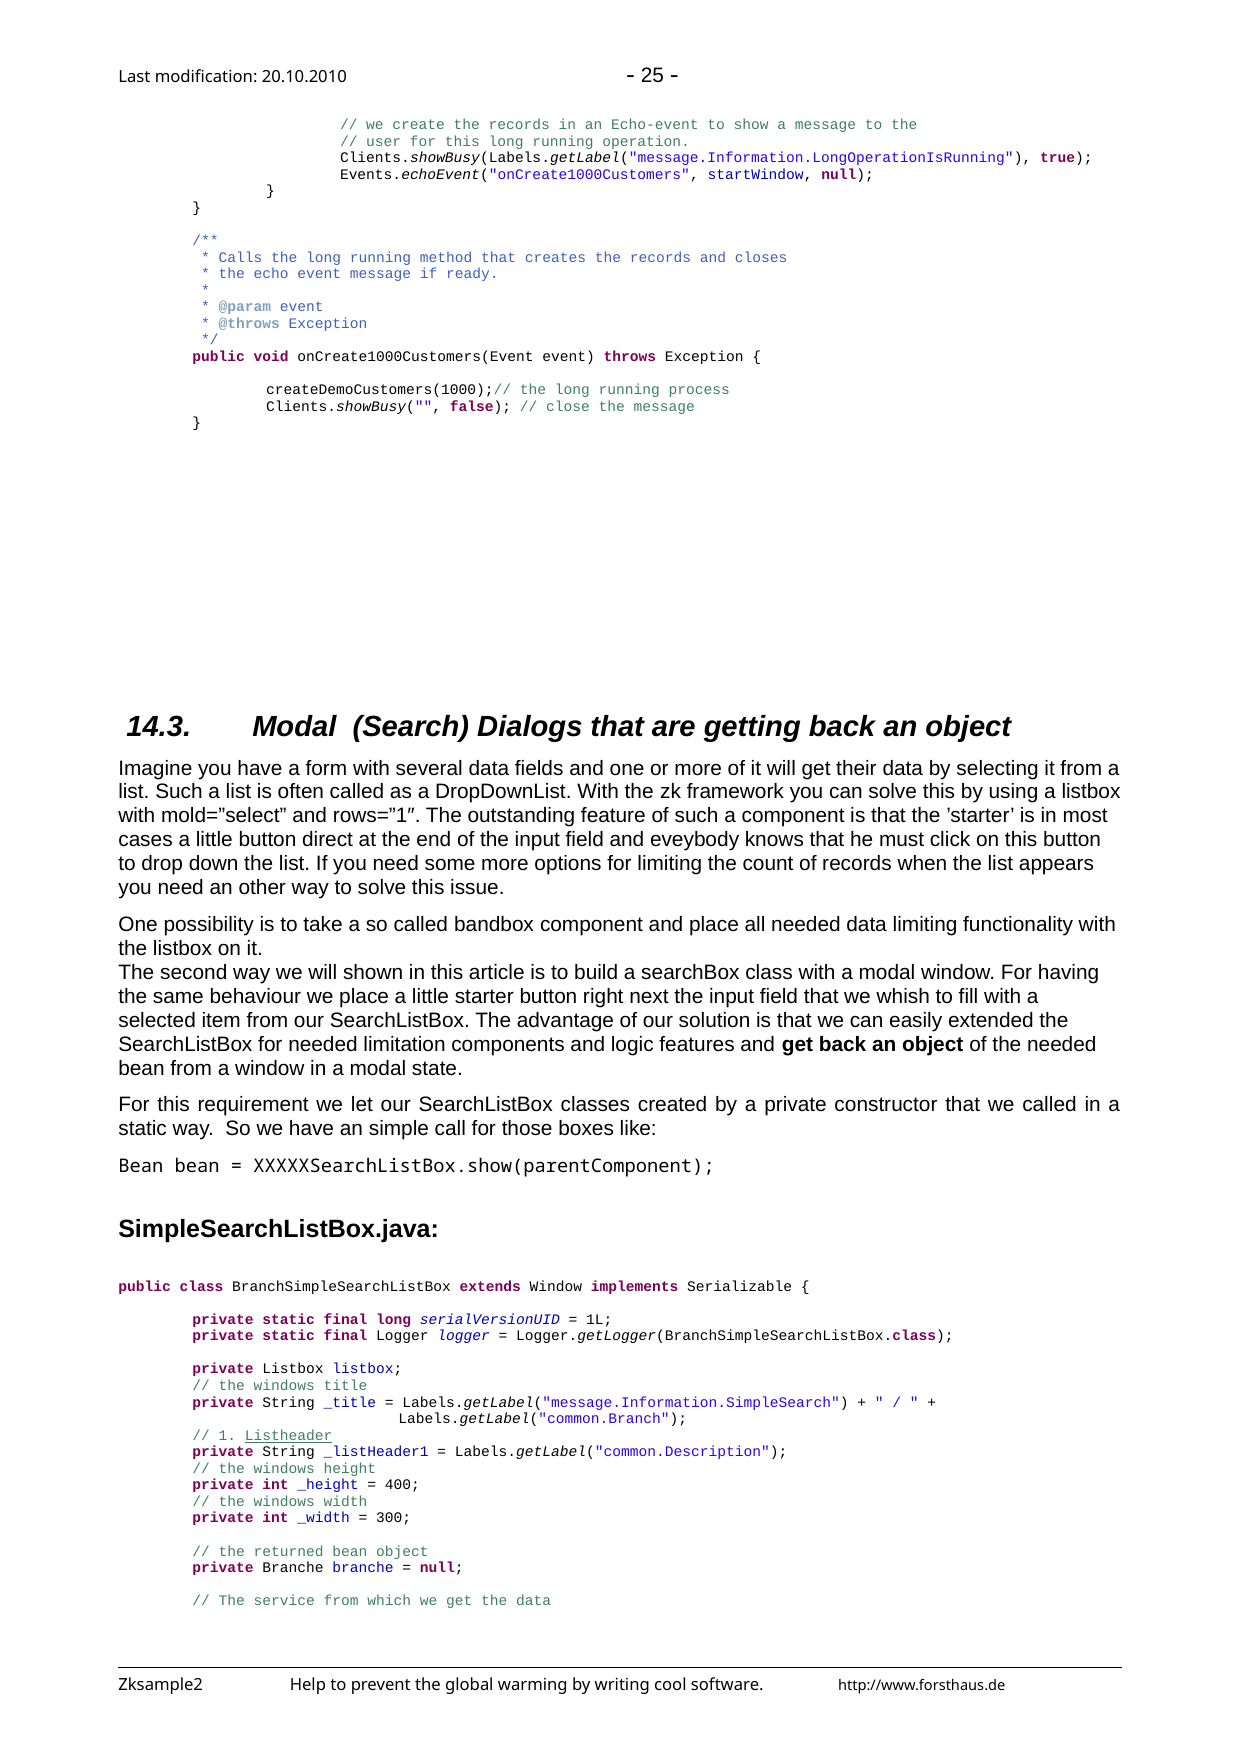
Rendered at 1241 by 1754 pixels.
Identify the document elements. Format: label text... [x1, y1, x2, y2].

text Clients.showBusy("", false); // close the message [118, 399, 1122, 415]
text * [118, 283, 1122, 299]
text Events.echoEvent("onCreate1000Customers", startWindow, null); [118, 167, 1122, 183]
text createDemoCustomers(1000);// the long running process [118, 382, 1122, 399]
text private Listbox listbox; [118, 1362, 1122, 1378]
text } [118, 200, 1122, 217]
text private static final long serialVersionUID = 1L; [118, 1312, 1122, 1328]
text // 1. Listheader [118, 1428, 1122, 1444]
text Imagine you have a form with several data fields and one or more of it will get their data by selecting it from a list. Such a list is often called as a DropDownList. With the zk framework you can solve this by using a listbox with mold=”select” and rows=”1″. The outstanding feature of such a component is that the ’starter’ is in most cases a little button direct at the end of the input field and eveybody knows that he must click on this button to drop down the list. If you need some more options for limiting the count of records when the list appears you need an other way to solve this issue. [118, 755, 1122, 899]
text } [118, 415, 1122, 432]
text SimpleSearchListBox.java: [118, 1214, 1122, 1243]
text private int _width = 300; [118, 1511, 1122, 1527]
text private static final Logger logger = Logger.getLogger(BranchSimpleSearchListBox.class); [118, 1328, 1122, 1345]
text } [118, 183, 1122, 200]
text private int _height = 400; [118, 1478, 1122, 1494]
text For this requirement we let our SearchListBox classes created by a private constructor that we called in a static way. So we have an simple call for those boxes like: [118, 1092, 1122, 1140]
text // user for this long running operation. [118, 134, 1122, 150]
text // the windows width [118, 1494, 1122, 1511]
text private String _title = Labels.getLabel("message.Information.SimpleSearch") + " / " + [118, 1395, 1122, 1411]
text private String _listHeader1 = Labels.getLabel("common.Description"); [118, 1444, 1122, 1461]
text * @throws Exception [118, 316, 1122, 333]
text // The service from which we get the data [118, 1593, 1122, 1610]
text The second way we will shown in this article is to build a searchBox class with a modal window. For having the same behaviour we place a little starter button right next the input field that we whish to fill with a selected item from our SearchListBox. The advantage of our solution is that we can easily extended the SearchListBox for needed limitation components and logic features and get back an object of the needed bean from a window in a modal state. [118, 959, 1122, 1079]
text Bean bean = XXXXXSearchListBox.show(parentComponent); [118, 1152, 1122, 1178]
subtitle Modal (Search) Dialogs that are getting back an object [118, 709, 1122, 743]
text public class BranchSimpleSearchListBox extends Window implements Serializable { [118, 1279, 1122, 1295]
text */ [118, 333, 1122, 349]
text // the returned bean object [118, 1544, 1122, 1560]
text // the windows title [118, 1378, 1122, 1395]
text private Branche branche = null; [118, 1560, 1122, 1577]
text * @param event [118, 299, 1122, 316]
text Labels.getLabel("common.Branch"); [118, 1411, 1122, 1428]
text * the echo event message if ready. [118, 266, 1122, 283]
text Clients.showBusy(Labels.getLabel("message.Information.LongOperationIsRunning"), true); [118, 150, 1122, 167]
text public void onCreate1000Customers(Event event) throws Exception { [118, 349, 1122, 366]
text // we create the records in an Echo-event to show a message to the [118, 117, 1122, 134]
text // the windows height [118, 1461, 1122, 1478]
text * Calls the long running method that creates the records and closes [118, 250, 1122, 266]
text One possibility is to take a so called bandbox component and place all needed data limiting functionality with the listbox on it. [118, 912, 1122, 959]
text /** [118, 233, 1122, 250]
